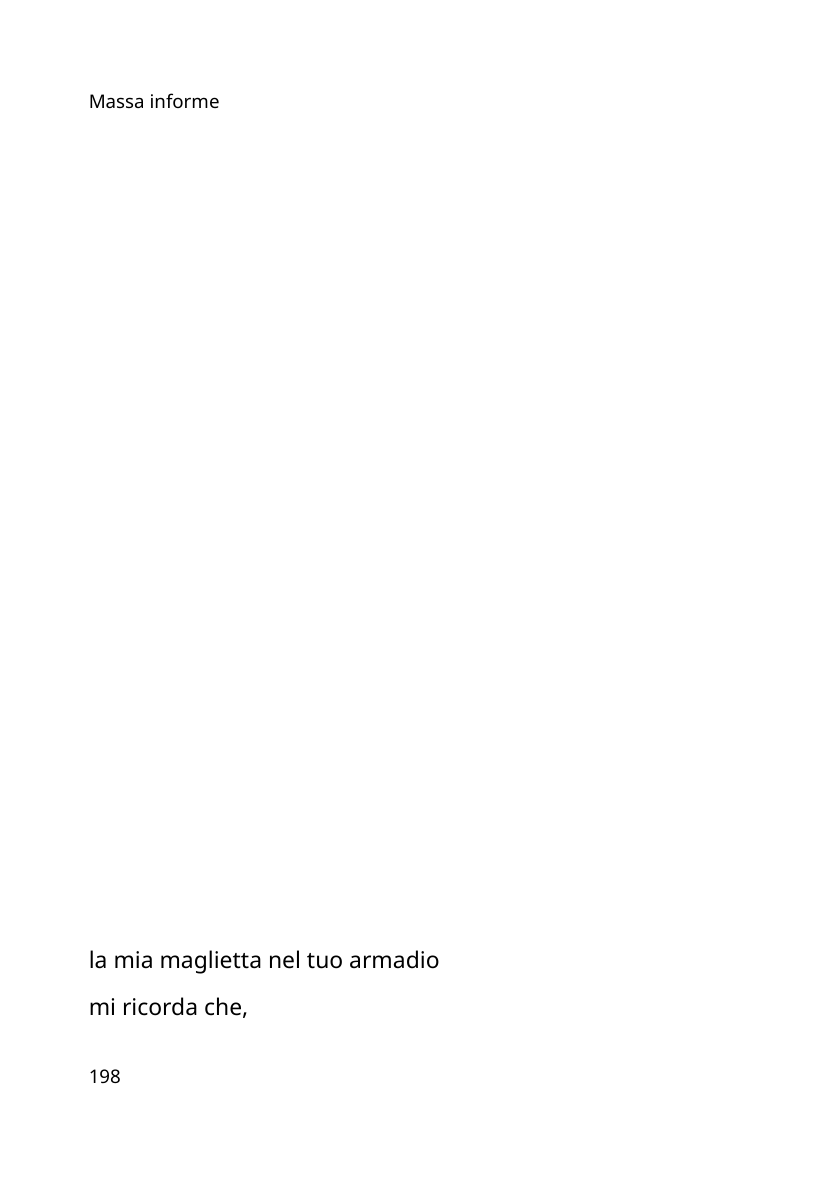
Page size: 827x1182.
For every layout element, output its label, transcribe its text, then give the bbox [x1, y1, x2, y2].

text mi ricorda che, [88, 991, 738, 1022]
text la mia maglietta nel tuo armadio [88, 944, 738, 976]
